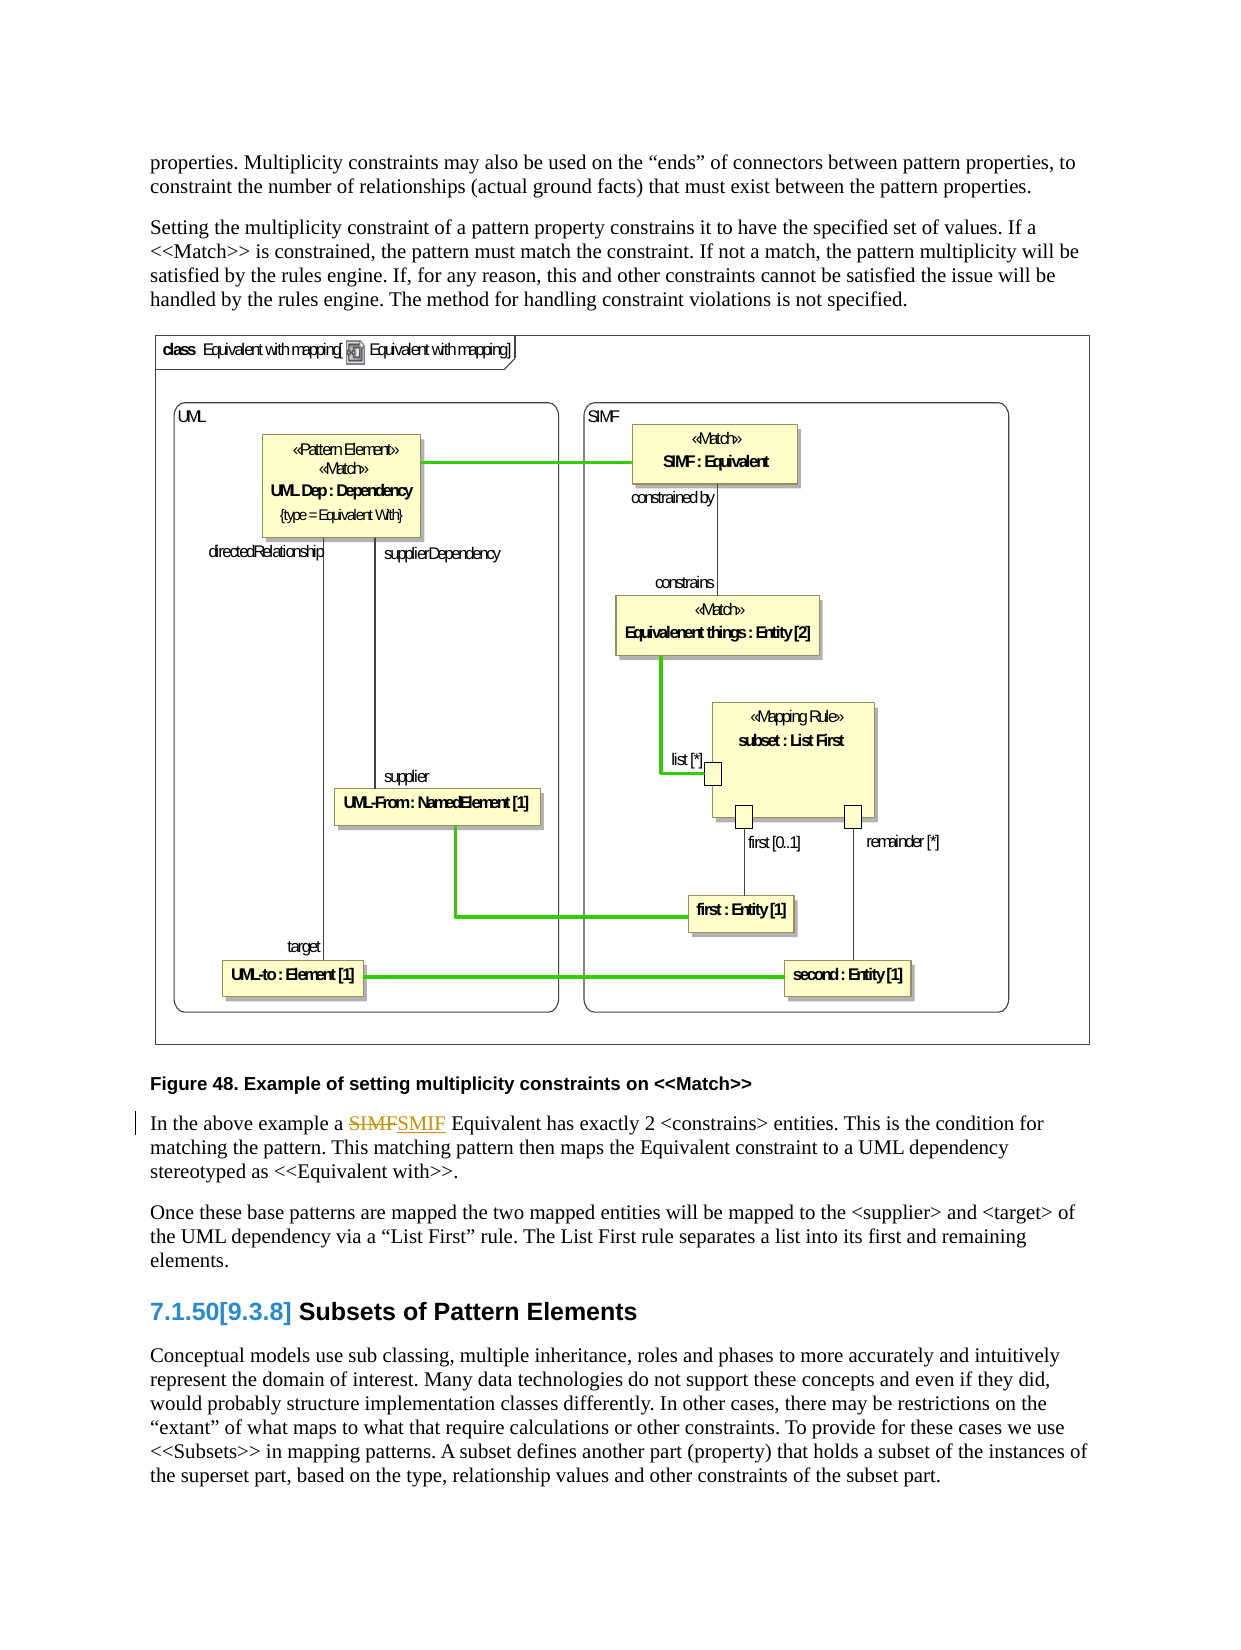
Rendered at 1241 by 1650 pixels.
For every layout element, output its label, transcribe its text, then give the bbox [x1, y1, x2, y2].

text Once these base patterns are mapped the two mapped entities will be mapped to the <supplier> and <target> of the UML dependency via a “List First” rule. The List First rule separates a list into its first and remaining elements. [150, 1200, 1090, 1272]
text Setting the multiplicity constraint of a pattern property constrains it to have the specified set of values. If a <<Match>> is constrained, the pattern must match the constraint. If not a match, the pattern multiplicity will be satisfied by the rules engine. If, for any reason, this and other constraints cannot be satisfied the issue will be handled by the rules engine. The method for handling constraint violations is not specified. [150, 215, 1090, 311]
text Conceptual models use sub classing, multiple inheritance, roles and phases to more accurately and intuitively represent the domain of interest. Many data technologies do not support these concepts and even if they did, would probably structure implementation classes differently. In other cases, there may be restrictions on the “extant” of what maps to what that require calculations or other constraints. To provide for these cases we use <<Subsets>> in mapping patterns. A subset defines another part (property) that holds a subset of the instances of the superset part, based on the type, relationship values and other constraints of the subset part. [150, 1342, 1090, 1487]
text properties. Multiplicity constraints may also be used on the “ends” of connectors between pattern properties, to constraint the number of relationships (actual ground facts) that must exist between the pattern properties. [150, 150, 1090, 198]
text Figure 50. Example of setting multiplicity constraints on <<Match>> [150, 1073, 1090, 1094]
text In the above example a SMIF Equivalent has exactly 2 <constrains> entities. This is the condition for matching the pattern. This matching pattern then maps the Equivalent constraint to a UML dependency stereotyped as <<Equivalent with>>. [150, 1111, 1090, 1183]
subtitle Subsets of Pattern Elements [150, 1297, 1090, 1326]
